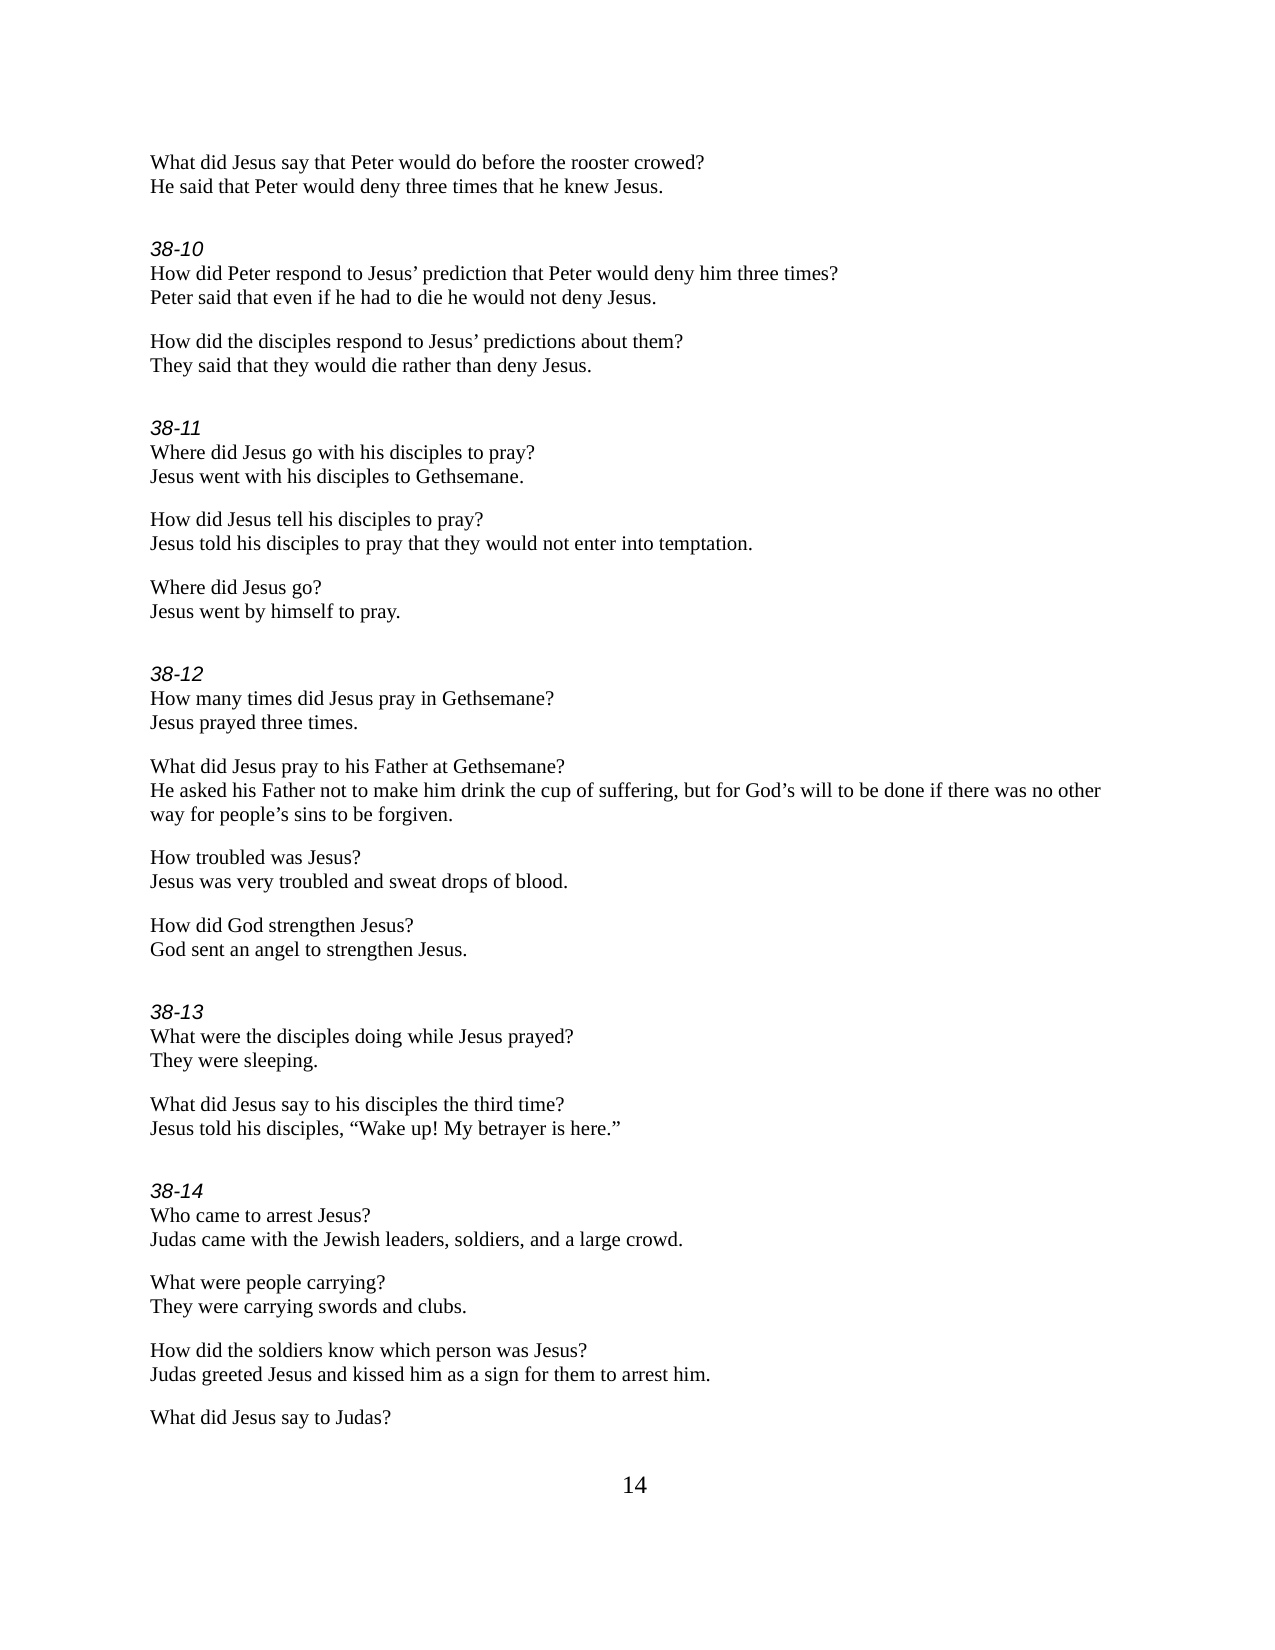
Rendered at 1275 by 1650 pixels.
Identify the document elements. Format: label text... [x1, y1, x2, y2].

text How troubled was Jesus? Jesus was very troubled and sweat drops of blood. [150, 845, 1125, 893]
text How did Peter respond to Jesus’ prediction that Peter would deny him three times? Peter said that even if he had to die he would not deny Jesus. [150, 261, 1125, 309]
subtitle 38-14 [150, 1178, 1125, 1202]
text Where did Jesus go? Jesus went by himself to pray. [150, 575, 1125, 623]
text What did Jesus say to his disciples the third time? Jesus told his disciples, “Wake up! My betrayer is here.” [150, 1091, 1125, 1139]
text What did Jesus say that Peter would do before the rooster crowed? He said that Peter would deny three times that he knew Jesus. [150, 150, 1125, 198]
text What did Jesus say to Judas? [150, 1405, 1125, 1429]
subtitle 38-10 [150, 237, 1125, 261]
subtitle 38-12 [150, 662, 1125, 686]
subtitle 38-13 [150, 1000, 1125, 1024]
text How many times did Jesus pray in Gethsemane? Jesus prayed three times. [150, 686, 1125, 734]
text What did Jesus pray to his Father at Gethsemane? He asked his Father not to make him drink the cup of suffering, but for God’s will to be done if there was no other way for people’s sins to be forgiven. [150, 753, 1125, 826]
text How did God strengthen Jesus? God sent an angel to strengthen Jesus. [150, 913, 1125, 961]
text Who came to arrest Jesus? Judas came with the Jewish leaders, soldiers, and a large crowd. [150, 1202, 1125, 1251]
text How did Jesus tell his disciples to pray? Jesus told his disciples to pray that they would not enter into temptation. [150, 507, 1125, 555]
text How did the soldiers know which person was Jesus? Judas greeted Jesus and kissed him as a sign for them to arrest him. [150, 1338, 1125, 1386]
text What were the disciples doing while Jesus prayed? They were sleeping. [150, 1024, 1125, 1072]
text How did the disciples respond to Jesus’ predictions about them? They said that they would die rather than deny Jesus. [150, 329, 1125, 377]
text What were people carrying? They were carrying swords and clubs. [150, 1270, 1125, 1318]
text Where did Jesus go with his disciples to pray? Jesus went with his disciples to Gethsemane. [150, 440, 1125, 488]
subtitle 38-11 [150, 416, 1125, 440]
